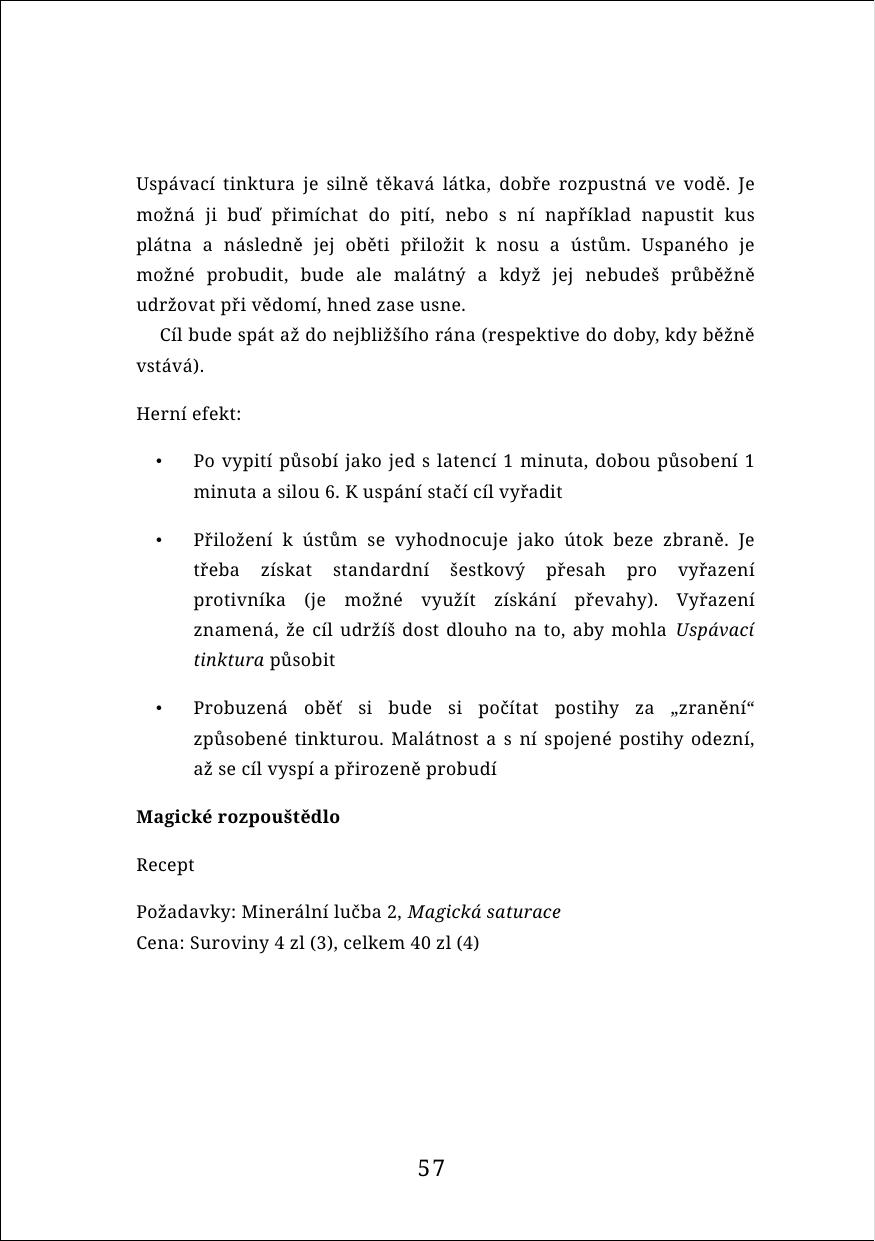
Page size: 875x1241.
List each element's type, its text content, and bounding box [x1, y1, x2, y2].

list Po vypití působí jako jed s latencí 1 minuta, dobou působení 1 minuta a silou 6. K uspání stačí cíl vyřadit [156, 449, 756, 503]
text Herní efekt: [136, 401, 756, 425]
list Probuzená oběť si bude si počítat postihy za „zranění“ způsobené tinkturou. Malátnost a s ní spojené postihy odezní, až se cíl vyspí a přirozeně probudí [156, 696, 756, 780]
text Požadavky: Minerální lučba 2, Magická saturace Cena: Suroviny 4 zl (3), celkem 40 zl (4) [136, 900, 756, 954]
text Magické rozpouštědlo [136, 804, 756, 828]
list Přiložení k ústům se vyhodnocuje jako útok beze zbraně. Je třeba získat standardní šestkový přesah pro vyřazení protivníka (je možné využít získání převahy). Vyřazení znamená, že cíl udržíš dost dlouho na to, aby mohla Uspávací tinktura působit [156, 527, 756, 672]
text Recept [136, 852, 756, 876]
text Uspávací tinktura je silně těkavá látka, dobře rozpustná ve vodě. Je možná ji buď přimíchat do pití, nebo s ní například napustit kus plátna a následně jej oběti přiložit k nosu a ústům. Uspaného je možné probudit, bude ale malátný a když jej nebudeš průběžně udržovat při vědomí, hned zase usne. Cíl bude spát až do nejbližšího rána (respektive do doby, kdy běžně vstává). [136, 172, 756, 377]
